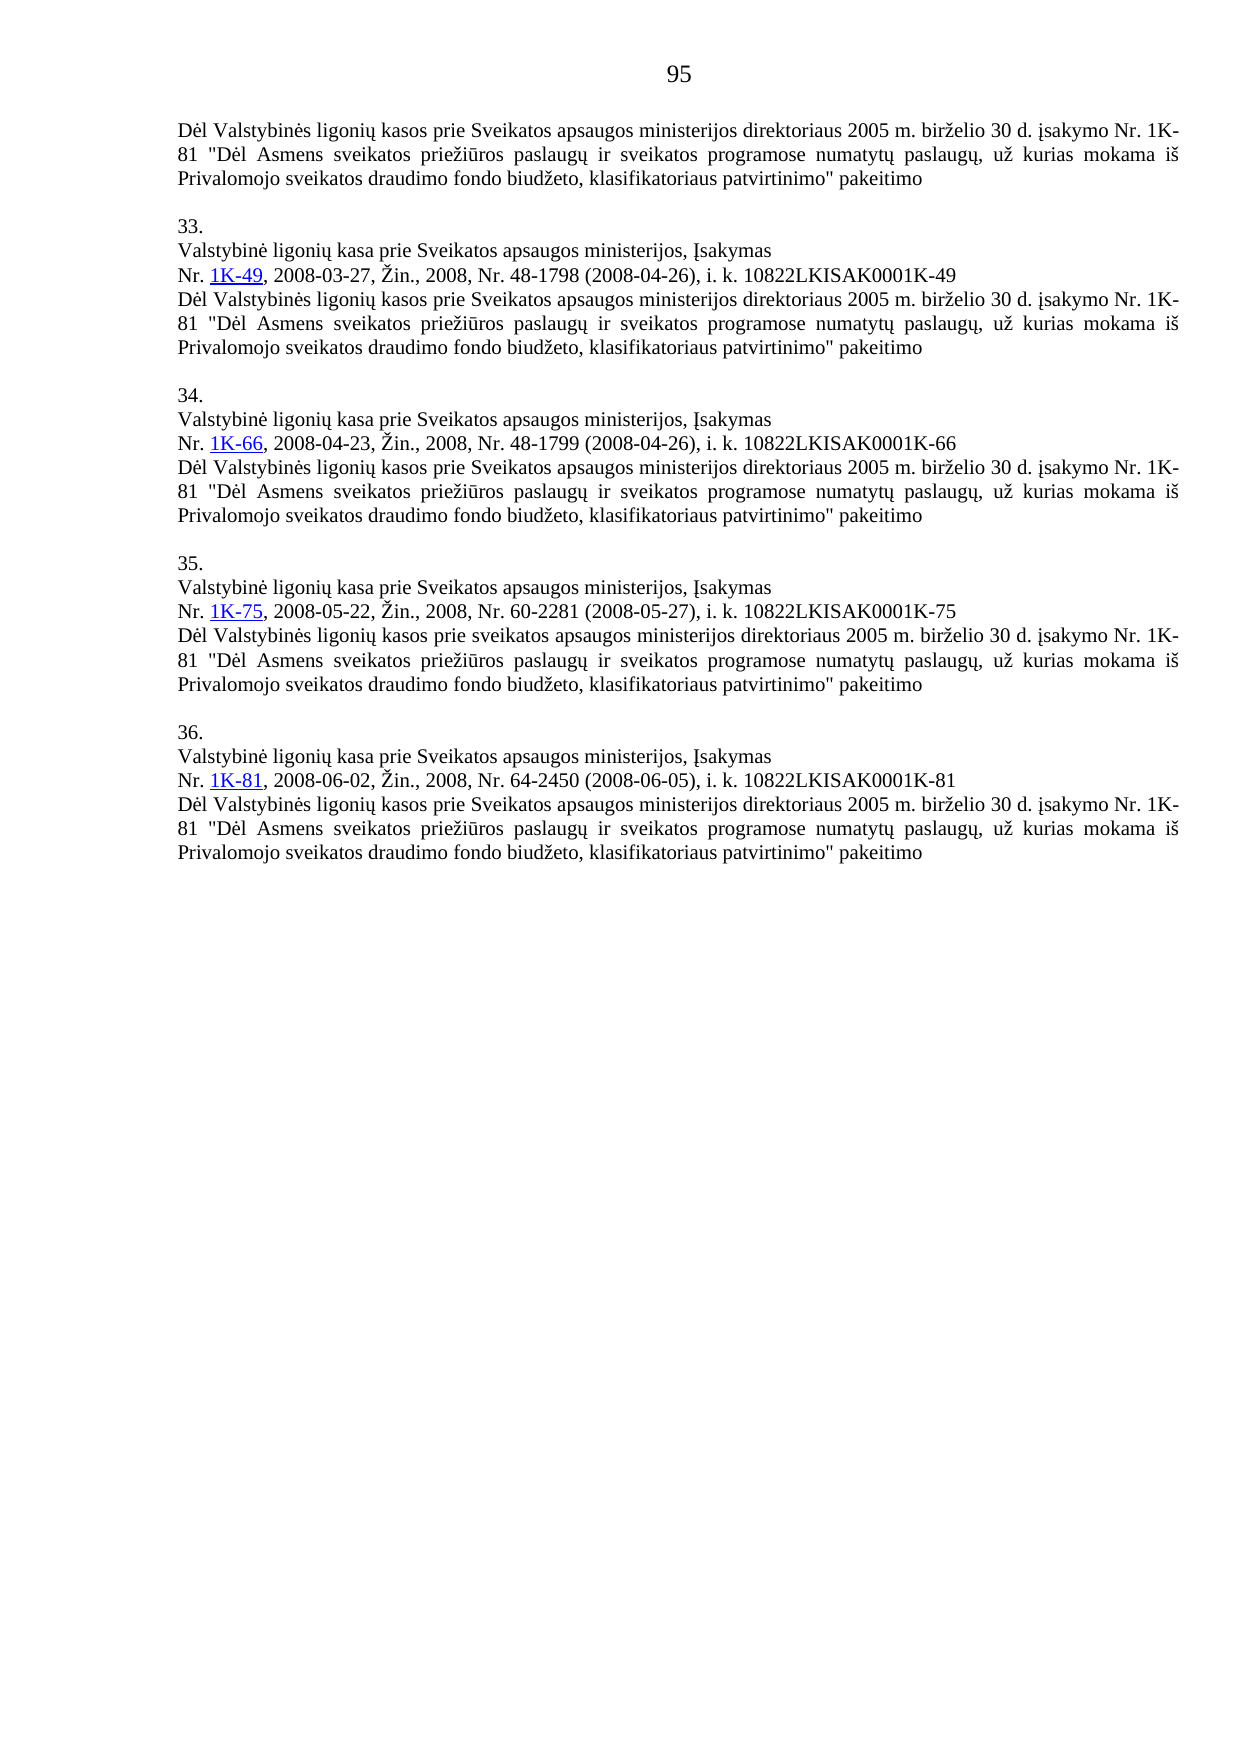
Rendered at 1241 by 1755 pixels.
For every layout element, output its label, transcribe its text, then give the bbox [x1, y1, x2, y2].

text Valstybinė ligonių kasa prie Sveikatos apsaugos ministerijos, Įsakymas [177, 407, 1181, 431]
text Valstybinė ligonių kasa prie Sveikatos apsaugos ministerijos, Įsakymas [177, 744, 1181, 768]
text Valstybinė ligonių kasa prie Sveikatos apsaugos ministerijos, Įsakymas [177, 575, 1181, 599]
text Dėl Valstybinės ligonių kasos prie Sveikatos apsaugos ministerijos direktoriaus 2005 m. birželio 30 d. įsakymo Nr. 1K-81 "Dėl Asmens sveikatos priežiūros paslaugų ir sveikatos programose numatytų paslaugų, už kurias mokama iš Privalomojo sveikatos draudimo fondo biudžeto, klasifikatoriaus patvirtinimo" pakeitimo [177, 792, 1181, 864]
text 35. [177, 551, 1181, 575]
text Dėl Valstybinės ligonių kasos prie Sveikatos apsaugos ministerijos direktoriaus 2005 m. birželio 30 d. įsakymo Nr. 1K-81 "Dėl Asmens sveikatos priežiūros paslaugų ir sveikatos programose numatytų paslaugų, už kurias mokama iš Privalomojo sveikatos draudimo fondo biudžeto, klasifikatoriaus patvirtinimo" pakeitimo [177, 455, 1181, 527]
text 33. [177, 214, 1181, 238]
text Valstybinė ligonių kasa prie Sveikatos apsaugos ministerijos, Įsakymas [177, 238, 1181, 262]
text Nr. 1K-81, 2008-06-02, Žin., 2008, Nr. 64-2450 (2008-06-05), i. k. 10822LKISAK0001K-81 [177, 768, 1181, 792]
text Dėl Valstybinės ligonių kasos prie Sveikatos apsaugos ministerijos direktoriaus 2005 m. birželio 30 d. įsakymo Nr. 1K-81 "Dėl Asmens sveikatos priežiūros paslaugų ir sveikatos programose numatytų paslaugų, už kurias mokama iš Privalomojo sveikatos draudimo fondo biudžeto, klasifikatoriaus patvirtinimo" pakeitimo [177, 118, 1181, 190]
text Nr. 1K-75, 2008-05-22, Žin., 2008, Nr. 60-2281 (2008-05-27), i. k. 10822LKISAK0001K-75 [177, 599, 1181, 623]
text Dėl Valstybinės ligonių kasos prie Sveikatos apsaugos ministerijos direktoriaus 2005 m. birželio 30 d. įsakymo Nr. 1K-81 "Dėl Asmens sveikatos priežiūros paslaugų ir sveikatos programose numatytų paslaugų, už kurias mokama iš Privalomojo sveikatos draudimo fondo biudžeto, klasifikatoriaus patvirtinimo" pakeitimo [177, 287, 1181, 359]
text Dėl Valstybinės ligonių kasos prie sveikatos apsaugos ministerijos direktoriaus 2005 m. birželio 30 d. įsakymo Nr. 1K-81 "Dėl Asmens sveikatos priežiūros paslaugų ir sveikatos programose numatytų paslaugų, už kurias mokama iš Privalomojo sveikatos draudimo fondo biudžeto, klasifikatoriaus patvirtinimo" pakeitimo [177, 623, 1181, 696]
text Nr. 1K-66, 2008-04-23, Žin., 2008, Nr. 48-1799 (2008-04-26), i. k. 10822LKISAK0001K-66 [177, 431, 1181, 455]
text Nr. 1K-49, 2008-03-27, Žin., 2008, Nr. 48-1798 (2008-04-26), i. k. 10822LKISAK0001K-49 [177, 262, 1181, 287]
text 34. [177, 383, 1181, 407]
text 36. [177, 720, 1181, 744]
